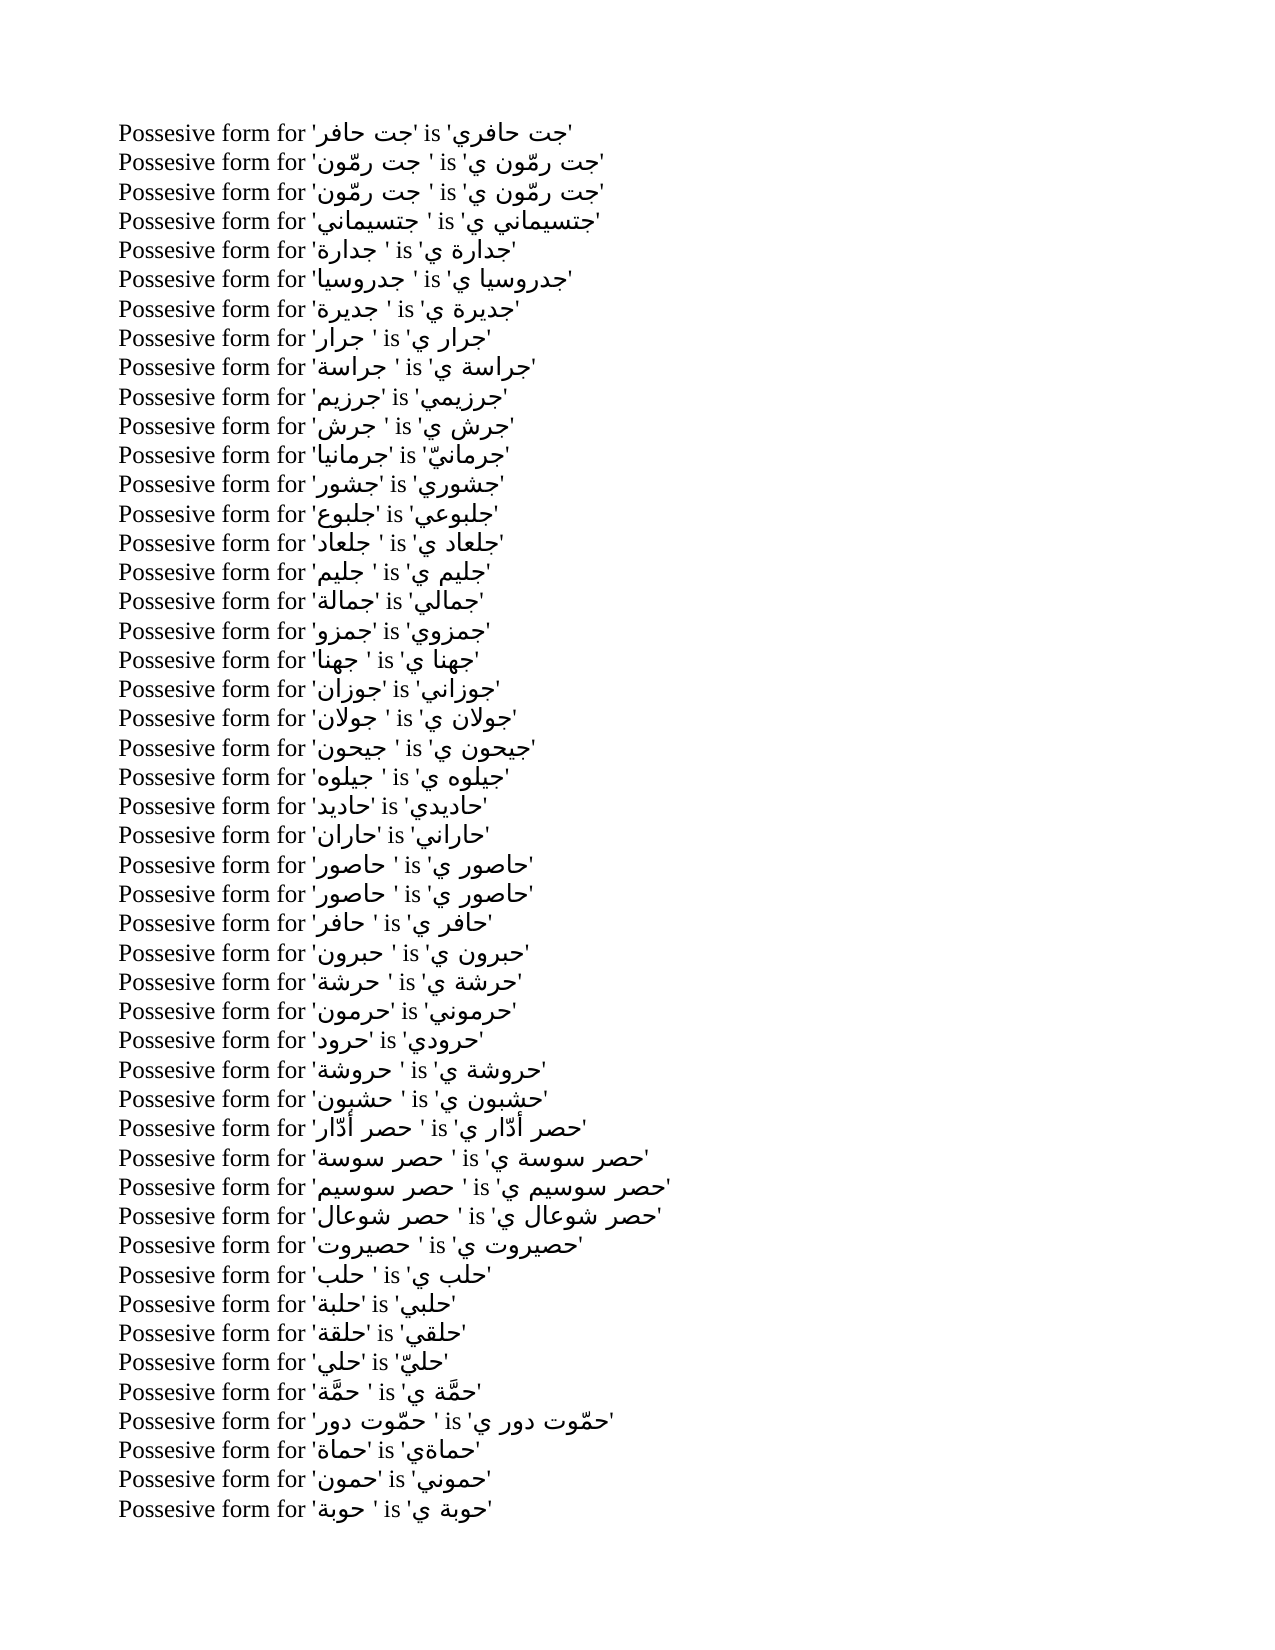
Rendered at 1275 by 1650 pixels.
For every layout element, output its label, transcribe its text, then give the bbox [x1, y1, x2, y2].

text Possesive form for 'جتسيماني ' is 'جتسيماني ي' [118, 206, 1157, 235]
text Possesive form for 'حلبة' is 'حلبي' [118, 1289, 1157, 1318]
text Possesive form for 'جمالة' is 'جمالي' [118, 586, 1157, 616]
text Possesive form for 'حماة' is 'حماةي' [118, 1435, 1157, 1464]
text Possesive form for 'جشور' is 'جشوري' [118, 469, 1157, 499]
text Possesive form for 'جهنا ' is 'جهنا ي' [118, 645, 1157, 674]
text Possesive form for 'جت رمّون ' is 'جت رمّون ي' [118, 147, 1157, 177]
text Possesive form for 'حمَّة ' is 'حمَّة ي' [118, 1377, 1157, 1406]
text Possesive form for 'جليم ' is 'جليم ي' [118, 557, 1157, 586]
text Possesive form for 'جراسة ' is 'جراسة ي' [118, 352, 1157, 382]
text Possesive form for 'جرمانيا' is 'جرمانيّ' [118, 440, 1157, 469]
text Possesive form for 'حمون' is 'حموني' [118, 1464, 1157, 1494]
text Possesive form for 'جوزان' is 'جوزاني' [118, 674, 1157, 703]
text Possesive form for 'جيحون ' is 'جيحون ي' [118, 733, 1157, 762]
text Possesive form for 'حاصور ' is 'حاصور ي' [118, 850, 1157, 879]
text Possesive form for 'جدروسيا ' is 'جدروسيا ي' [118, 264, 1157, 294]
text Possesive form for 'حصر سوسة ' is 'حصر سوسة ي' [118, 1143, 1157, 1172]
text Possesive form for 'حرمون' is 'حرموني' [118, 996, 1157, 1026]
text Possesive form for 'جت رمّون ' is 'جت رمّون ي' [118, 177, 1157, 206]
text Possesive form for 'حاصور ' is 'حاصور ي' [118, 879, 1157, 908]
text Possesive form for 'حلقة' is 'حلقي' [118, 1318, 1157, 1347]
text Possesive form for 'حصر أدّار ' is 'حصر أدّار ي' [118, 1113, 1157, 1143]
text Possesive form for 'جلعاد ' is 'جلعاد ي' [118, 528, 1157, 557]
text Possesive form for 'جيلوه ' is 'جيلوه ي' [118, 762, 1157, 791]
text Possesive form for 'جمزو' is 'جمزوي' [118, 616, 1157, 645]
text Possesive form for 'جولان ' is 'جولان ي' [118, 703, 1157, 733]
text Possesive form for 'حروشة ' is 'حروشة ي' [118, 1055, 1157, 1084]
text Possesive form for 'حشبون ' is 'حشبون ي' [118, 1084, 1157, 1113]
text Possesive form for 'جرزيم' is 'جرزيمي' [118, 382, 1157, 411]
text Possesive form for 'حاديد' is 'حاديدي' [118, 791, 1157, 821]
text Possesive form for 'حافر ' is 'حافر ي' [118, 908, 1157, 938]
text Possesive form for 'حاران' is 'حاراني' [118, 821, 1157, 850]
text Possesive form for 'جديرة ' is 'جديرة ي' [118, 294, 1157, 323]
text Possesive form for 'حرشة ' is 'حرشة ي' [118, 967, 1157, 996]
text Possesive form for 'حصر شوعال ' is 'حصر شوعال ي' [118, 1201, 1157, 1230]
text Possesive form for 'حصيروت ' is 'حصيروت ي' [118, 1230, 1157, 1260]
text Possesive form for 'حبرون ' is 'حبرون ي' [118, 938, 1157, 967]
text Possesive form for 'جرار ' is 'جرار ي' [118, 323, 1157, 352]
text Possesive form for 'حمّوت دور ' is 'حمّوت دور ي' [118, 1406, 1157, 1435]
text Possesive form for 'جت حافر' is 'جت حافري' [118, 118, 1157, 147]
text Possesive form for 'حلي' is 'حليّ' [118, 1347, 1157, 1377]
text Possesive form for 'حرود' is 'حرودي' [118, 1026, 1157, 1055]
text Possesive form for 'حصر سوسيم ' is 'حصر سوسيم ي' [118, 1172, 1157, 1201]
text Possesive form for 'جرش ' is 'جرش ي' [118, 411, 1157, 440]
text Possesive form for 'حلب ' is 'حلب ي' [118, 1260, 1157, 1289]
text Possesive form for 'جلبوع' is 'جلبوعي' [118, 499, 1157, 528]
text Possesive form for 'جدارة ' is 'جدارة ي' [118, 235, 1157, 264]
text Possesive form for 'حوبة ' is 'حوبة ي' [118, 1494, 1157, 1523]
